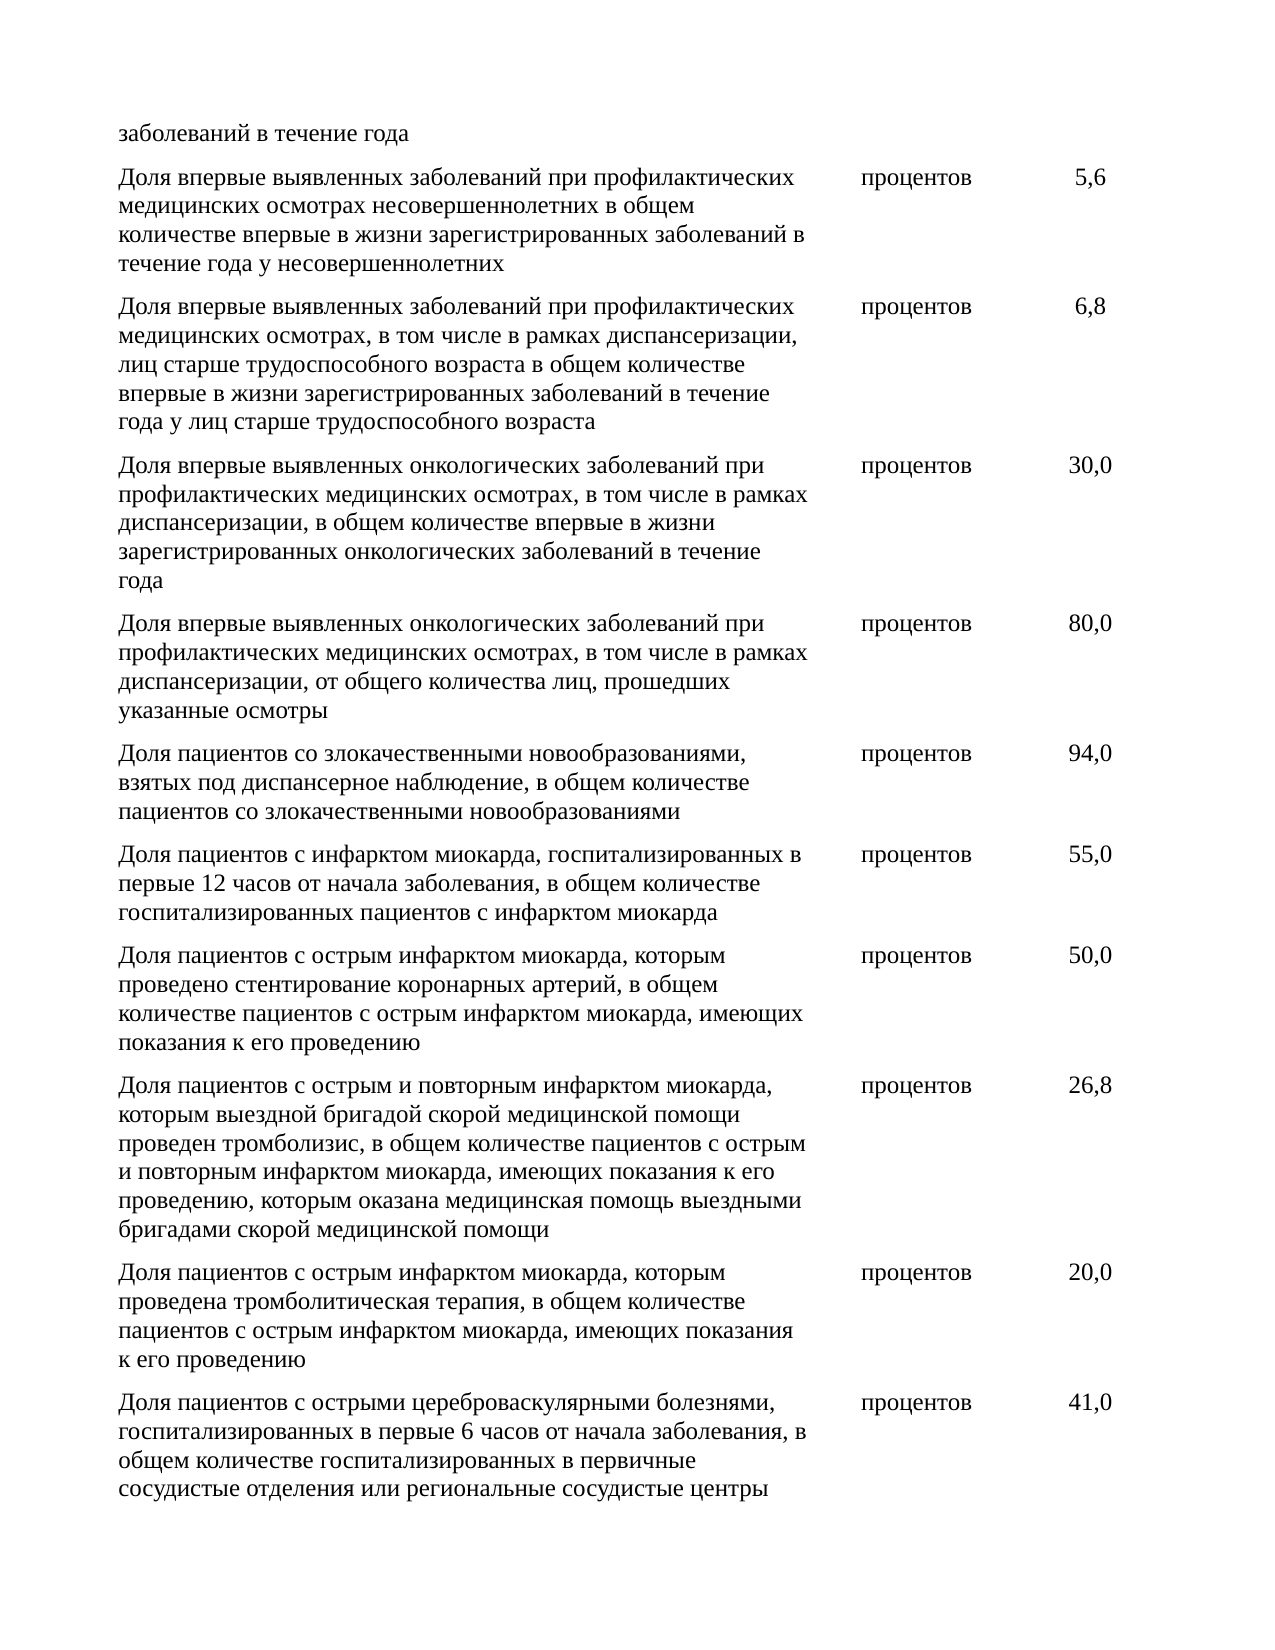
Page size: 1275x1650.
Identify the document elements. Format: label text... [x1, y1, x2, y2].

table_cell Доля пациентов с острым и повторным инфарктом миокарда, которым выездной бригадой скорой медицинской помощи проведен тромболизис, в общем количестве пациентов с острым и повторным инфарктом миокарда, имеющих показания к его проведению, которым оказана медицинская помощь выездными бригадами скорой медицинской помощи [118, 1070, 809, 1257]
table_cell процентов [810, 1258, 1023, 1387]
table_cell заболеваний в течение года [118, 118, 809, 162]
table_cell Доля пациентов с острыми цереброваскулярными болезнями, госпитализированных в первые 6 часов от начала заболевания, в общем количестве госпитализированных в первичные сосудистые отделения или региональные сосудистые центры [118, 1387, 809, 1502]
table_cell процентов [810, 1387, 1023, 1502]
table_cell 20,0 [1023, 1258, 1157, 1387]
table_cell процентов [810, 609, 1023, 738]
table_cell [810, 118, 1023, 162]
table_cell процентов [810, 738, 1023, 839]
table_cell 30,0 [1023, 450, 1157, 608]
table_cell процентов [810, 940, 1023, 1070]
table_cell Доля впервые выявленных онкологических заболеваний при профилактических медицинских осмотрах, в том числе в рамках диспансеризации, в общем количестве впервые в жизни зарегистрированных онкологических заболеваний в течение года [118, 450, 809, 608]
table_cell процентов [810, 162, 1023, 291]
table_cell 55,0 [1023, 839, 1157, 940]
table_cell Доля впервые выявленных заболеваний при профилактических медицинских осмотрах несовершеннолетних в общем количестве впервые в жизни зарегистрированных заболеваний в течение года у несовершеннолетних [118, 162, 809, 291]
table_cell процентов [810, 450, 1023, 608]
table_cell 5,6 [1023, 162, 1157, 291]
table_cell процентов [810, 1070, 1023, 1257]
table_cell Доля впервые выявленных онкологических заболеваний при профилактических медицинских осмотрах, в том числе в рамках диспансеризации, от общего количества лиц, прошедших указанные осмотры [118, 609, 809, 738]
table_cell процентов [810, 291, 1023, 450]
table_cell 6,8 [1023, 291, 1157, 450]
table_cell [1023, 118, 1157, 162]
table_cell Доля пациентов с острым инфарктом миокарда, которым проведена тромболитическая терапия, в общем количестве пациентов с острым инфарктом миокарда, имеющих показания к его проведению [118, 1258, 809, 1387]
table_cell 50,0 [1023, 940, 1157, 1070]
table_cell Доля впервые выявленных заболеваний при профилактических медицинских осмотрах, в том числе в рамках диспансеризации, лиц старше трудоспособного возраста в общем количестве впервые в жизни зарегистрированных заболеваний в течение года у лиц старше трудоспособного возраста [118, 291, 809, 450]
table_cell Доля пациентов с острым инфарктом миокарда, которым проведено стентирование коронарных артерий, в общем количестве пациентов с острым инфарктом миокарда, имеющих показания к его проведению [118, 940, 809, 1070]
table_cell процентов [810, 839, 1023, 940]
table_cell 26,8 [1023, 1070, 1157, 1257]
table_cell 41,0 [1023, 1387, 1157, 1502]
table_cell Доля пациентов с инфарктом миокарда, госпитализированных в первые 12 часов от начала заболевания, в общем количестве госпитализированных пациентов с инфарктом миокарда [118, 839, 809, 940]
table_cell Доля пациентов со злокачественными новообразованиями, взятых под диспансерное наблюдение, в общем количестве пациентов со злокачественными новообразованиями [118, 738, 809, 839]
table_cell 94,0 [1023, 738, 1157, 839]
table_cell 80,0 [1023, 609, 1157, 738]
